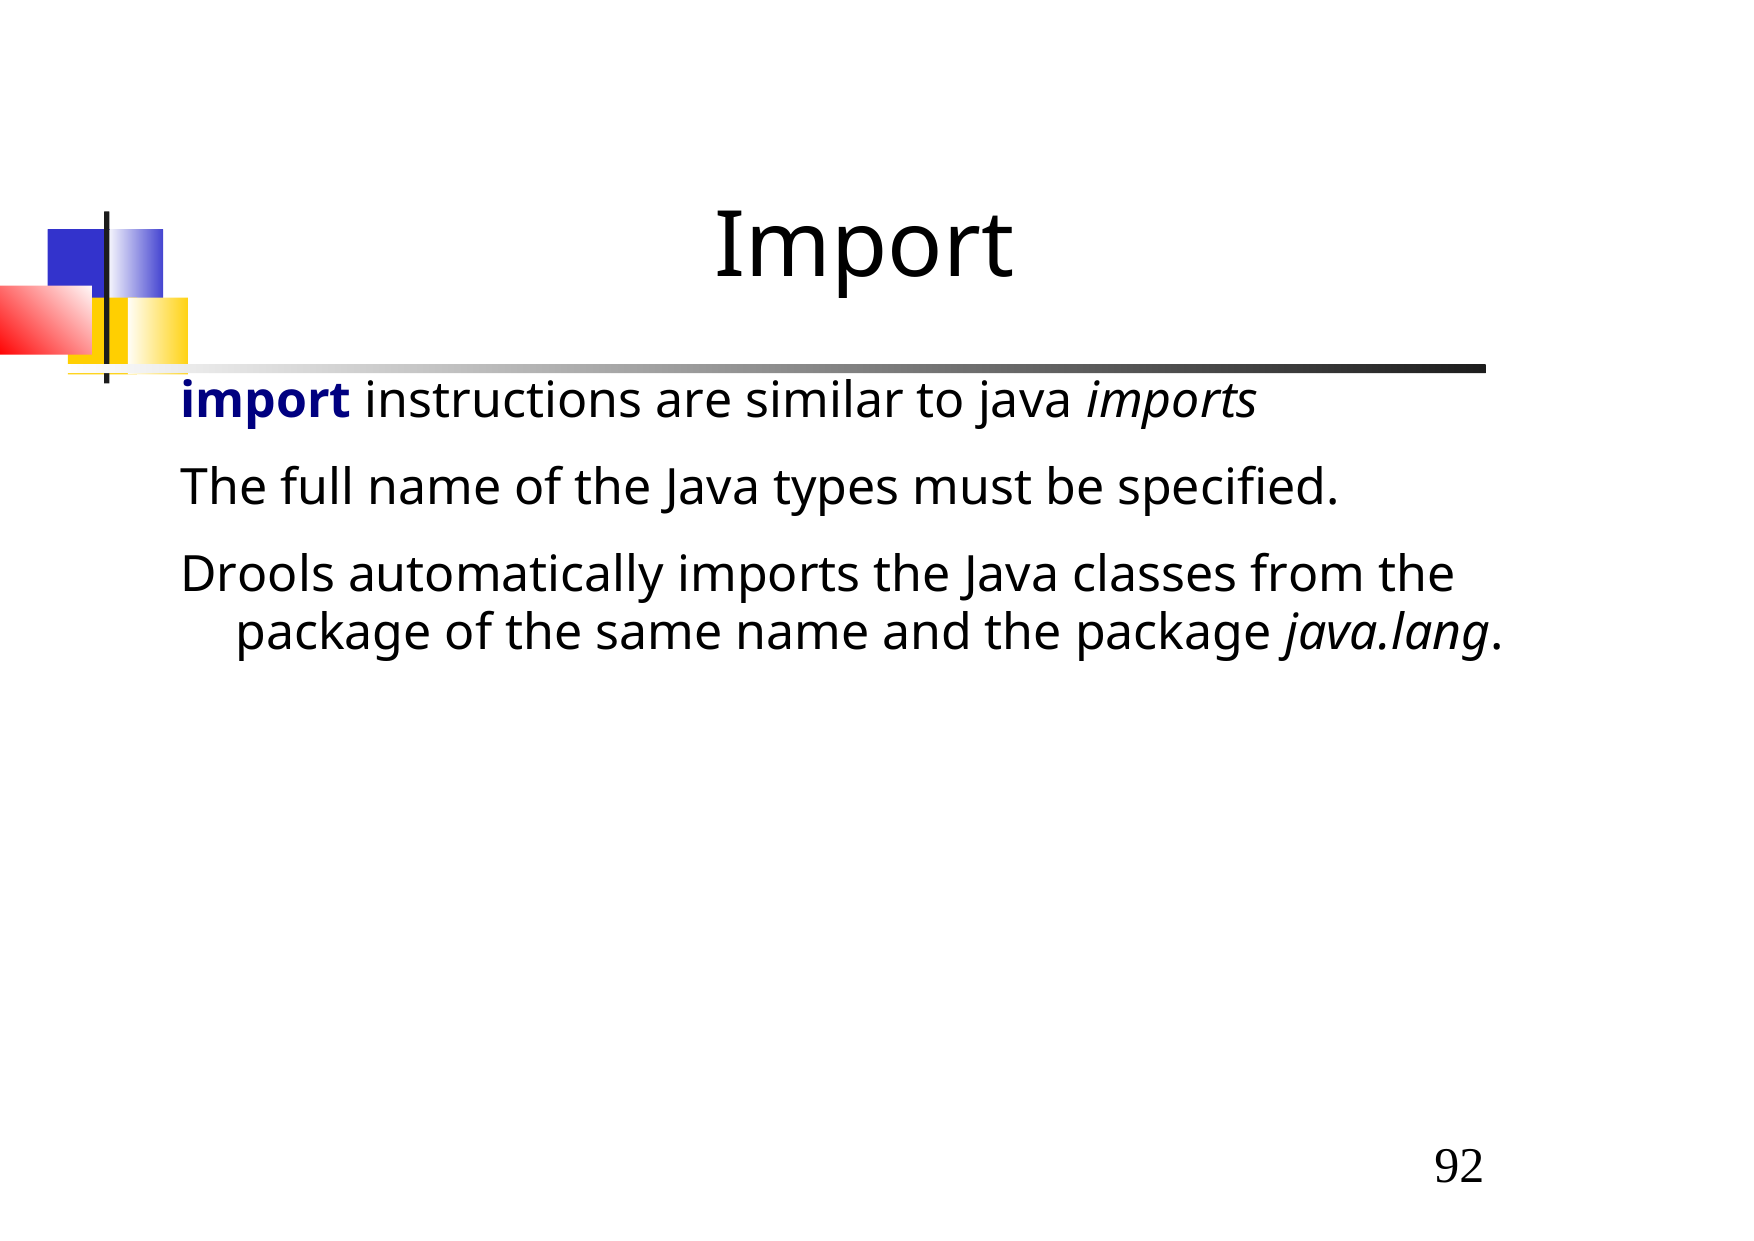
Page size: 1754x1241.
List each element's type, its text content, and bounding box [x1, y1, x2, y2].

list import instructions are similar to java imports The full name of the Java types must be specified. Drools automatically imports the Java classes from the package of the same name and the package java.lang. [179, 371, 1574, 1076]
title Import [179, 147, 1574, 344]
